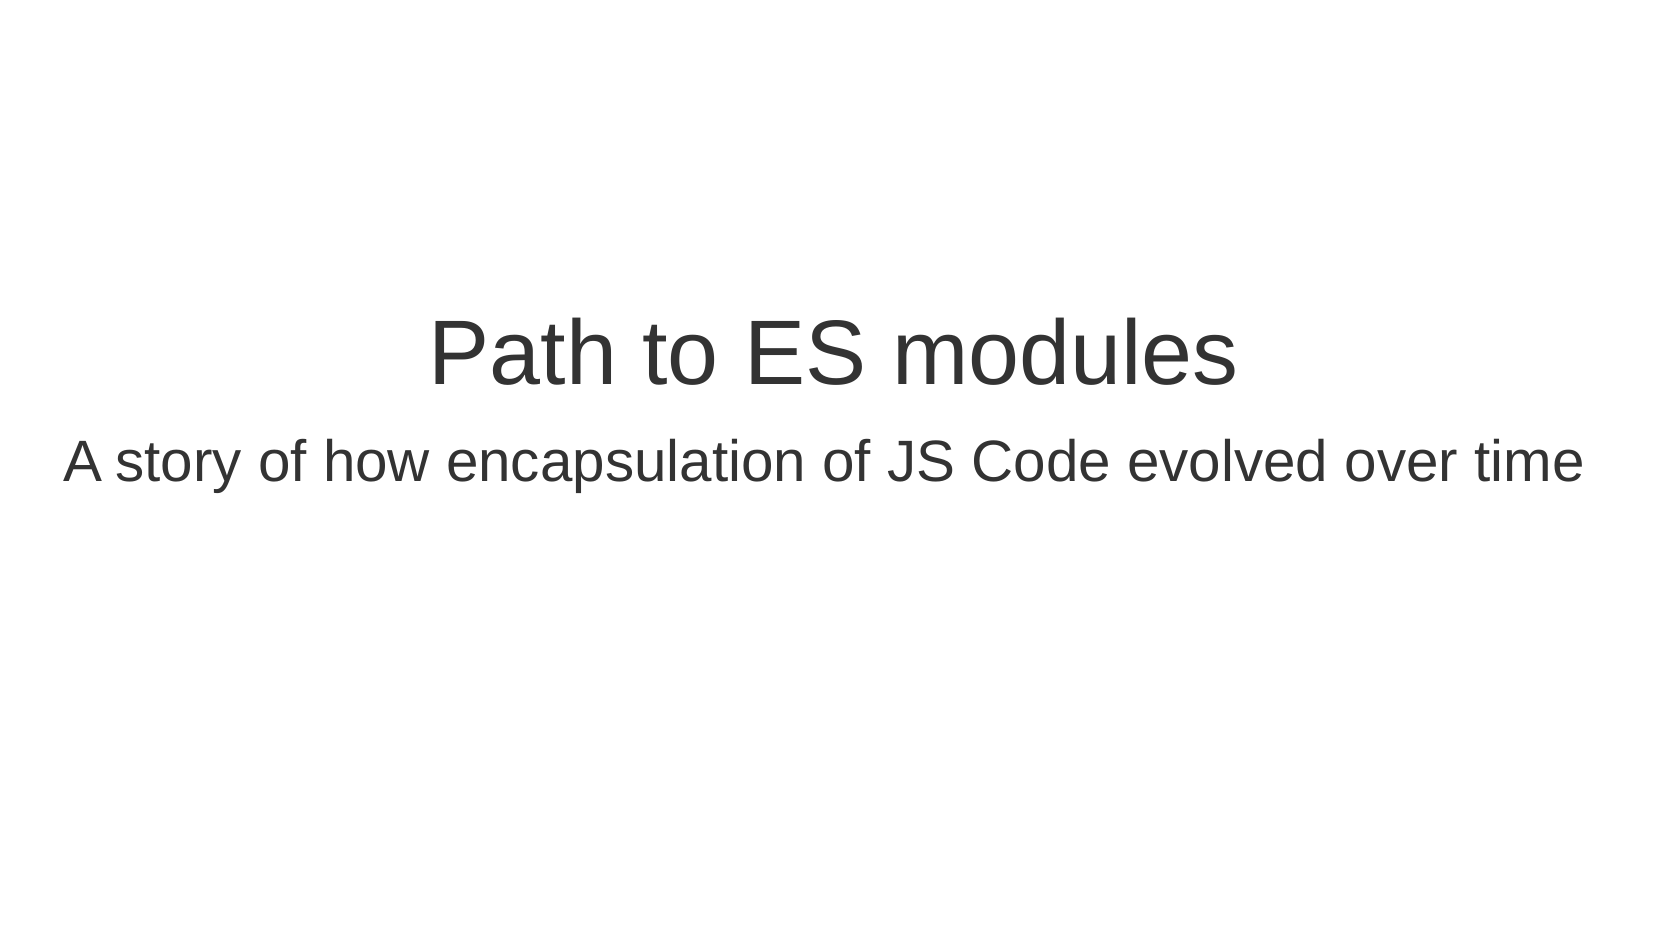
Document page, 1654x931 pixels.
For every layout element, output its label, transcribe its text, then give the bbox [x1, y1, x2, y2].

subtitle A story of how encapsulation of JS Code evolved over time [60, 379, 1591, 537]
title Path to ES modules [90, 270, 1579, 379]
